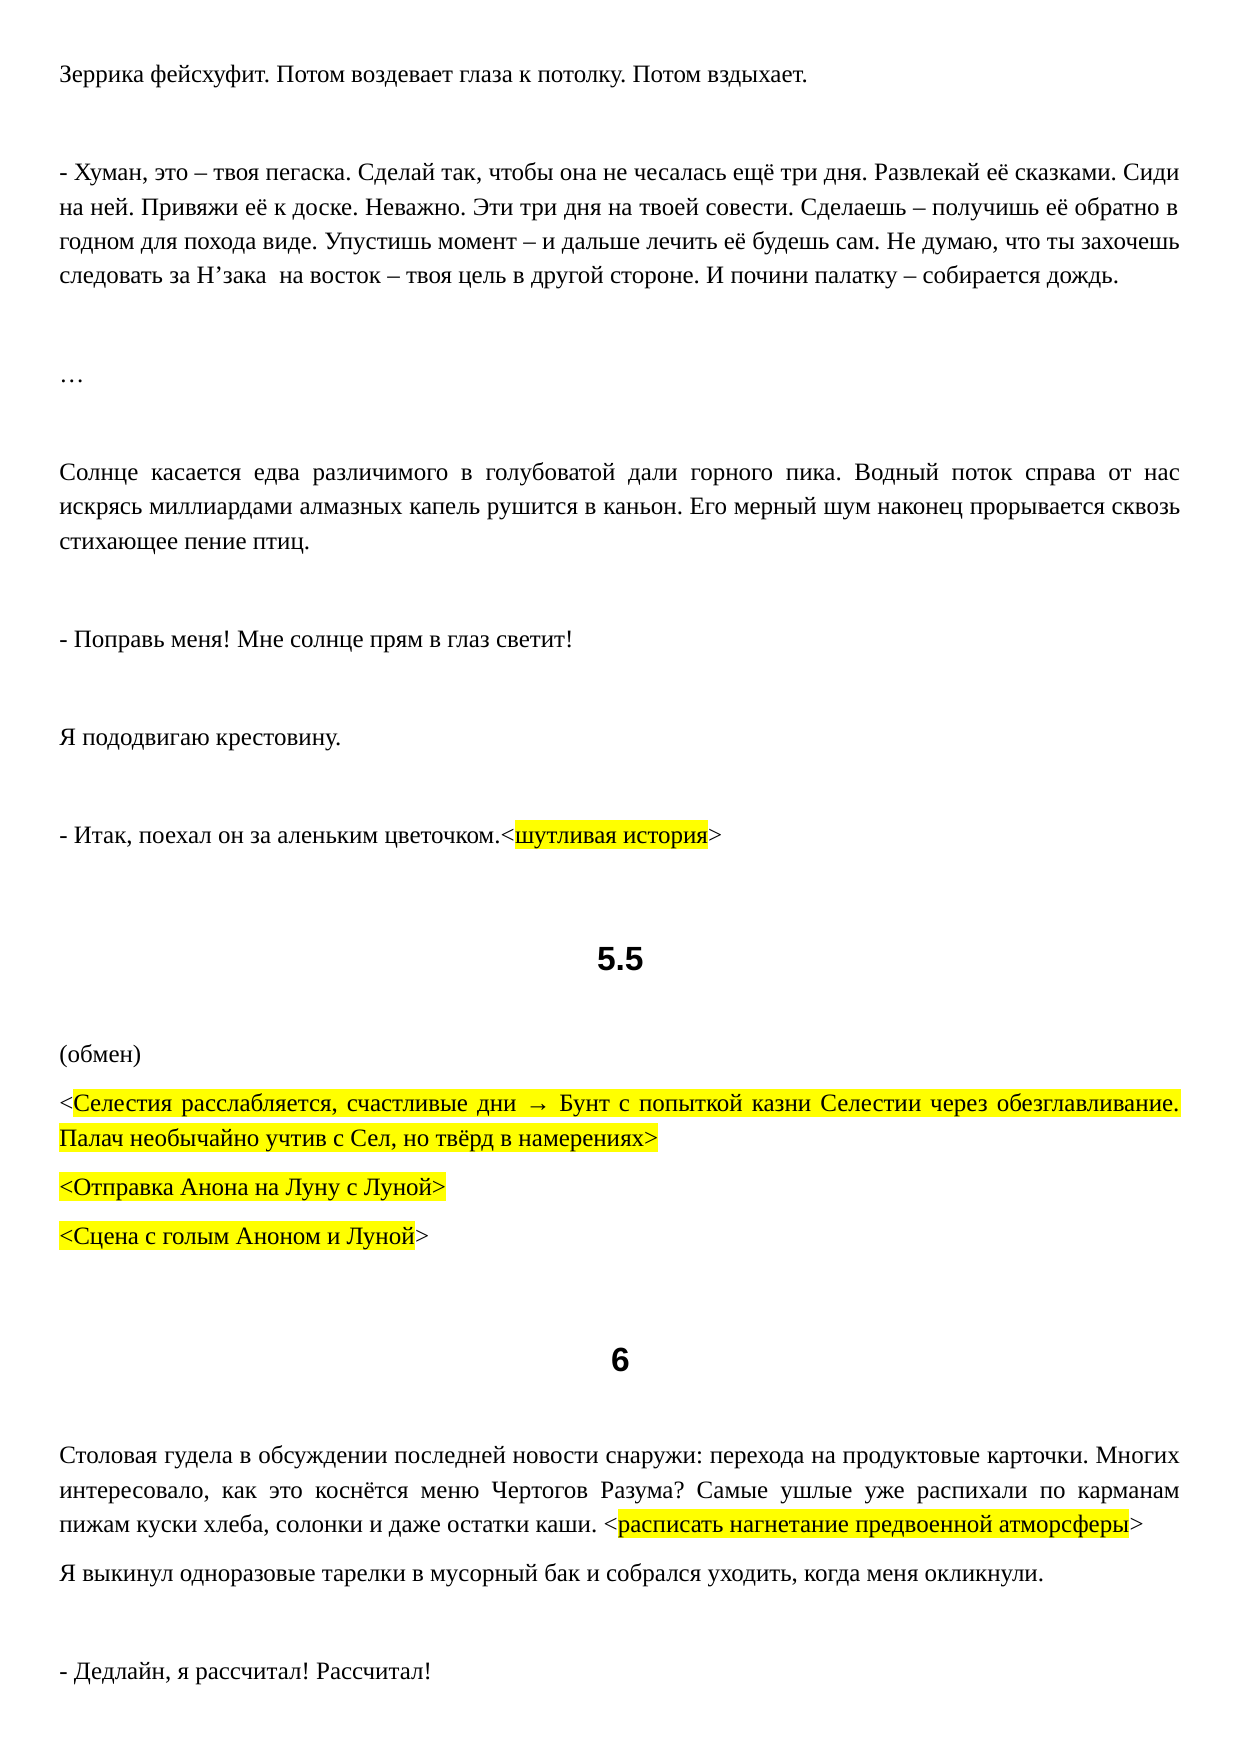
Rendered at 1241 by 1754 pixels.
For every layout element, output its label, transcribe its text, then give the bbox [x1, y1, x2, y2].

text Зеррика фейсхуфит. Потом воздевает глаза к потолку. Потом вздыхает. [59, 59, 1181, 88]
text - Поправь меня! Мне солнце прям в глаз светит! [59, 624, 1181, 653]
text Я пододвигаю крестовину. [59, 722, 1181, 751]
text (обмен) [59, 1039, 1181, 1068]
text - Дедлайн, я рассчитал! Рассчитал! [59, 1656, 1181, 1685]
text <Сцена с голым Аноном и Луной> [59, 1221, 1181, 1250]
text <Отправка Анона на Луну с Луной> [59, 1172, 1181, 1201]
text Столовая гудела в обсуждении последней новости снаружи: перехода на продуктовые карточки. Многих интересовало, как это коснётся меню Чертогов Разума? Самые ушлые уже распихали по карманам пижам куски хлеба, солонки и даже остатки каши. <расписать нагнетание предвоенной атморсферы> [59, 1440, 1181, 1538]
subtitle 6 [59, 1340, 1181, 1379]
subtitle 5.5 [59, 939, 1181, 978]
text - Итак, поехал он за аленьким цветочком.<шутливая история> [59, 820, 1181, 849]
text … [59, 359, 1181, 387]
text - Хуман, это – твоя пегаска. Сделай так, чтобы она не чесалась ещё три дня. Развлекай её сказками. Сиди на ней. Привяжи её к доске. Неважно. Эти три дня на твоей совести. Сделаешь – получишь её обратно в годном для похода виде. Упустишь момент – и дальше лечить её будешь сам. Не думаю, что ты захочешь следовать за Н’зака на восток – твоя цель в другой стороне. И почини палатку – собирается дождь. [59, 157, 1181, 289]
text Солнце касается едва различимого в голубоватой дали горного пика. Водный поток справа от нас искрясь миллиардами алмазных капель рушится в каньон. Его мерный шум наконец прорывается сквозь стихающее пение птиц. [59, 457, 1181, 554]
text Я выкинул одноразовые тарелки в мусорный бак и собрался уходить, когда меня окликнули. [59, 1558, 1181, 1587]
text <Селестия расслабляется, счастливые дни → Бунт с попыткой казни Селестии через обезглавливание. Палач необычайно учтив с Сел, но твёрд в намерениях> [59, 1088, 1181, 1152]
